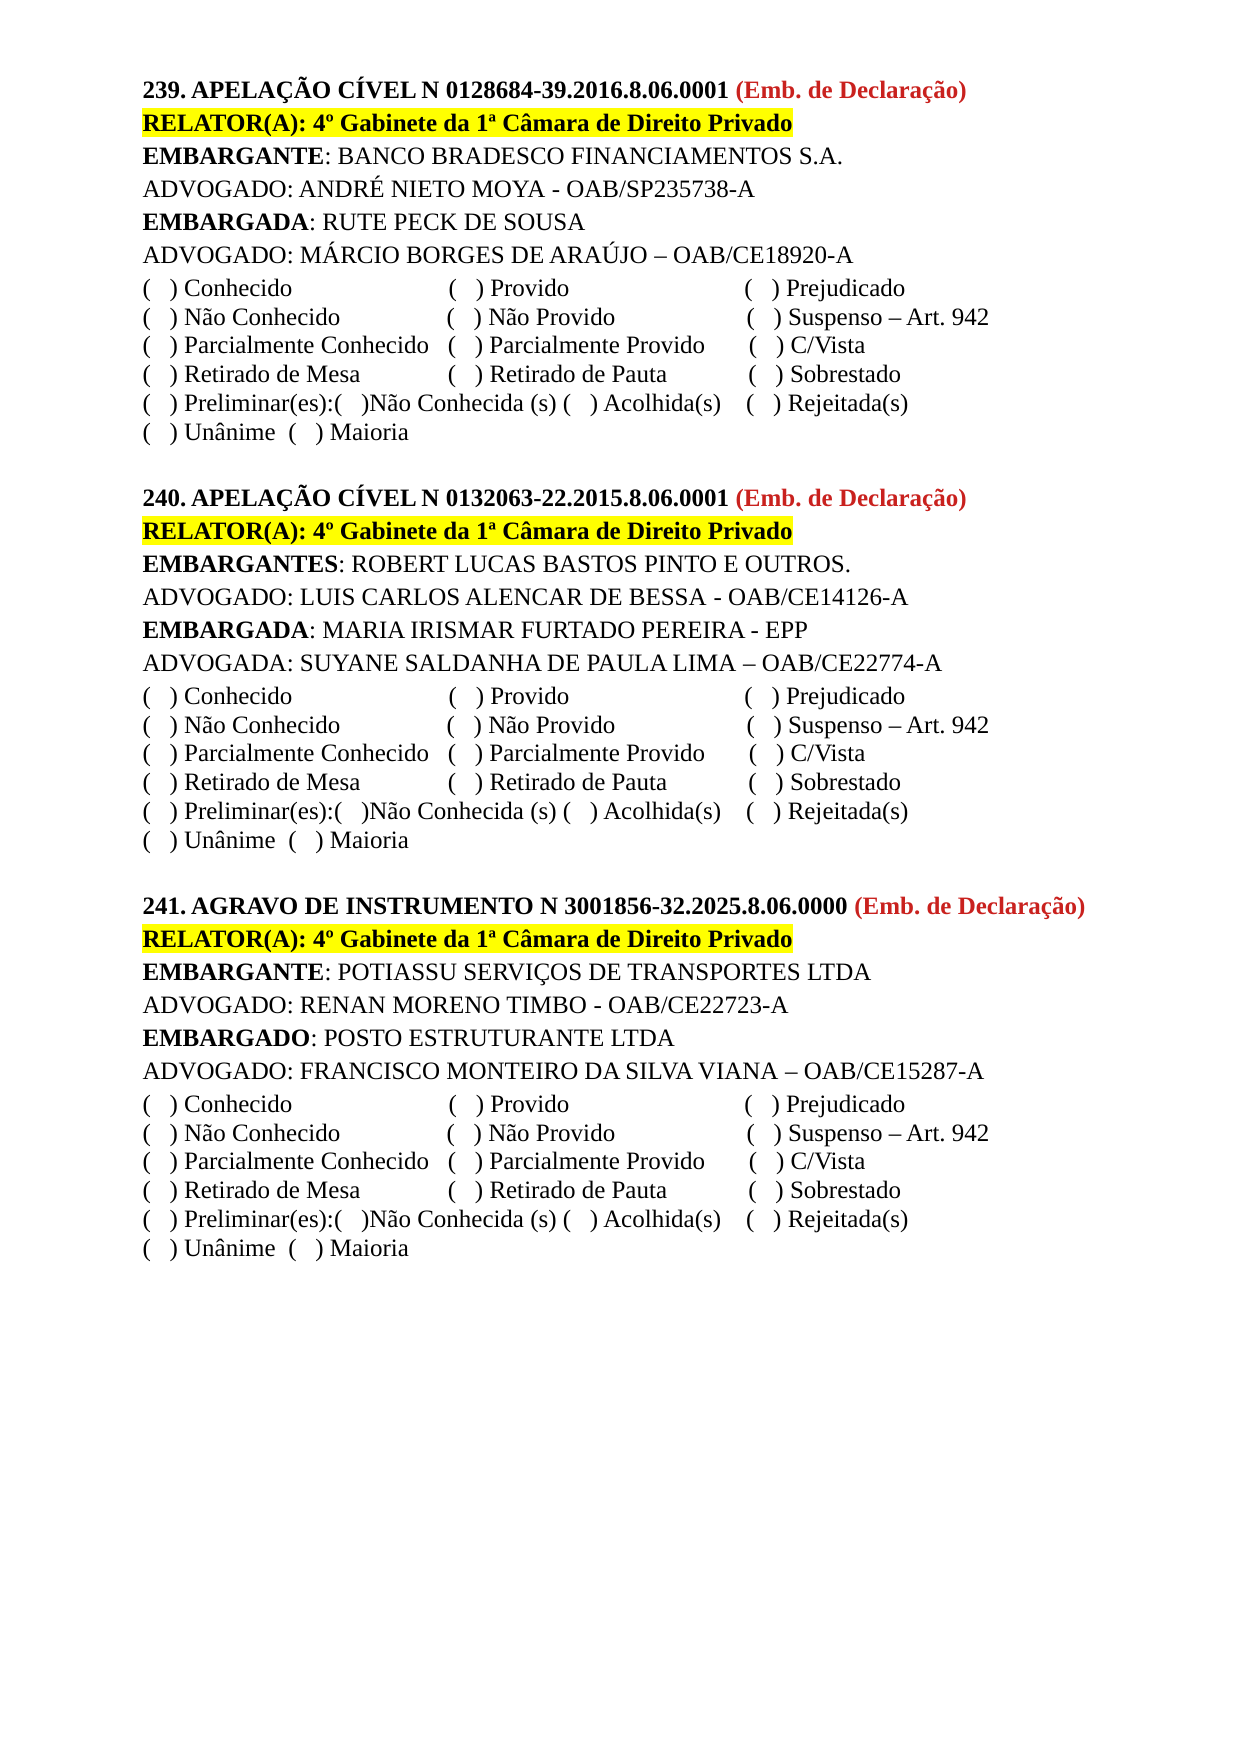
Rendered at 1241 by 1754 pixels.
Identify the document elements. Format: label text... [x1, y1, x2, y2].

text ( ) Unânime ( ) Maioria 240. APELAÇÃO CÍVEL N 0132063-22.2015.8.06.0001 (Emb. de Declaração) RELATOR(A): 4º Gabinete da 1ª Câmara de Direito Privado EMBARGANTES: ROBERT LUCAS BASTOS PINTO E OUTROS. ADVOGADO: LUIS CARLOS ALENCAR DE BESSA - OAB/CE14126-A EMBARGADA: MARIA IRISMAR FURTADO PEREIRA - EPP ADVOGADA: SUYANE SALDANHA DE PAULA LIMA – OAB/CE22774-A [142, 417, 1188, 677]
text ( ) Preliminar(es):( )Não Conhecida (s) ( ) Acolhida(s) ( ) Rejeitada(s) [142, 1204, 1158, 1233]
text ( ) Não Conhecido ( ) Não Provido ( ) Suspenso – Art. 942 [142, 1118, 1158, 1146]
text ( ) Parcialmente Conhecido ( ) Parcialmente Provido ( ) C/Vista [142, 1146, 1158, 1175]
text ( ) Não Conhecido ( ) Não Provido ( ) Suspenso – Art. 942 [142, 710, 1158, 738]
text ( ) Parcialmente Conhecido ( ) Parcialmente Provido ( ) C/Vista [142, 738, 1158, 767]
text ( ) Preliminar(es):( )Não Conhecida (s) ( ) Acolhida(s) ( ) Rejeitada(s) [142, 388, 1158, 417]
text ( ) Conhecido ( ) Provido ( ) Prejudicado [142, 681, 1141, 710]
text 239. APELAÇÃO CÍVEL N 0128684-39.2016.8.06.0001 (Emb. de Declaração) RELATOR(A): 4º Gabinete da 1ª Câmara de Direito Privado EMBARGANTE: BANCO BRADESCO FINANCIAMENTOS S.A. ADVOGADO: ANDRÉ NIETO MOYA - OAB/SP235738-A EMBARGADA: RUTE PECK DE SOUSA ADVOGADO: MÁRCIO BORGES DE ARAÚJO – OAB/CE18920-A [142, 75, 1188, 269]
text ( ) Unânime ( ) Maioria 241. AGRAVO DE INSTRUMENTO N 3001856-32.2025.8.06.0000 (Emb. de Declaração) RELATOR(A): 4º Gabinete da 1ª Câmara de Direito Privado EMBARGANTE: POTIASSU SERVIÇOS DE TRANSPORTES LTDA ADVOGADO: RENAN MORENO TIMBO - OAB/CE22723-A EMBARGADO: POSTO ESTRUTURANTE LTDA ADVOGADO: FRANCISCO MONTEIRO DA SILVA VIANA – OAB/CE15287-A [142, 825, 1188, 1085]
text ( ) Unânime ( ) Maioria [142, 1233, 1188, 1327]
text ( ) Não Conhecido ( ) Não Provido ( ) Suspenso – Art. 942 [142, 302, 1158, 331]
text ( ) Conhecido ( ) Provido ( ) Prejudicado [142, 273, 1141, 302]
text ( ) Parcialmente Conhecido ( ) Parcialmente Provido ( ) C/Vista [142, 331, 1158, 359]
text ( ) Conhecido ( ) Provido ( ) Prejudicado [142, 1089, 1141, 1118]
text ( ) Retirado de Mesa ( ) Retirado de Pauta ( ) Sobrestado [142, 359, 1158, 388]
text ( ) Retirado de Mesa ( ) Retirado de Pauta ( ) Sobrestado [142, 1175, 1158, 1204]
text ( ) Preliminar(es):( )Não Conhecida (s) ( ) Acolhida(s) ( ) Rejeitada(s) [142, 796, 1158, 825]
text ( ) Retirado de Mesa ( ) Retirado de Pauta ( ) Sobrestado [142, 767, 1158, 796]
